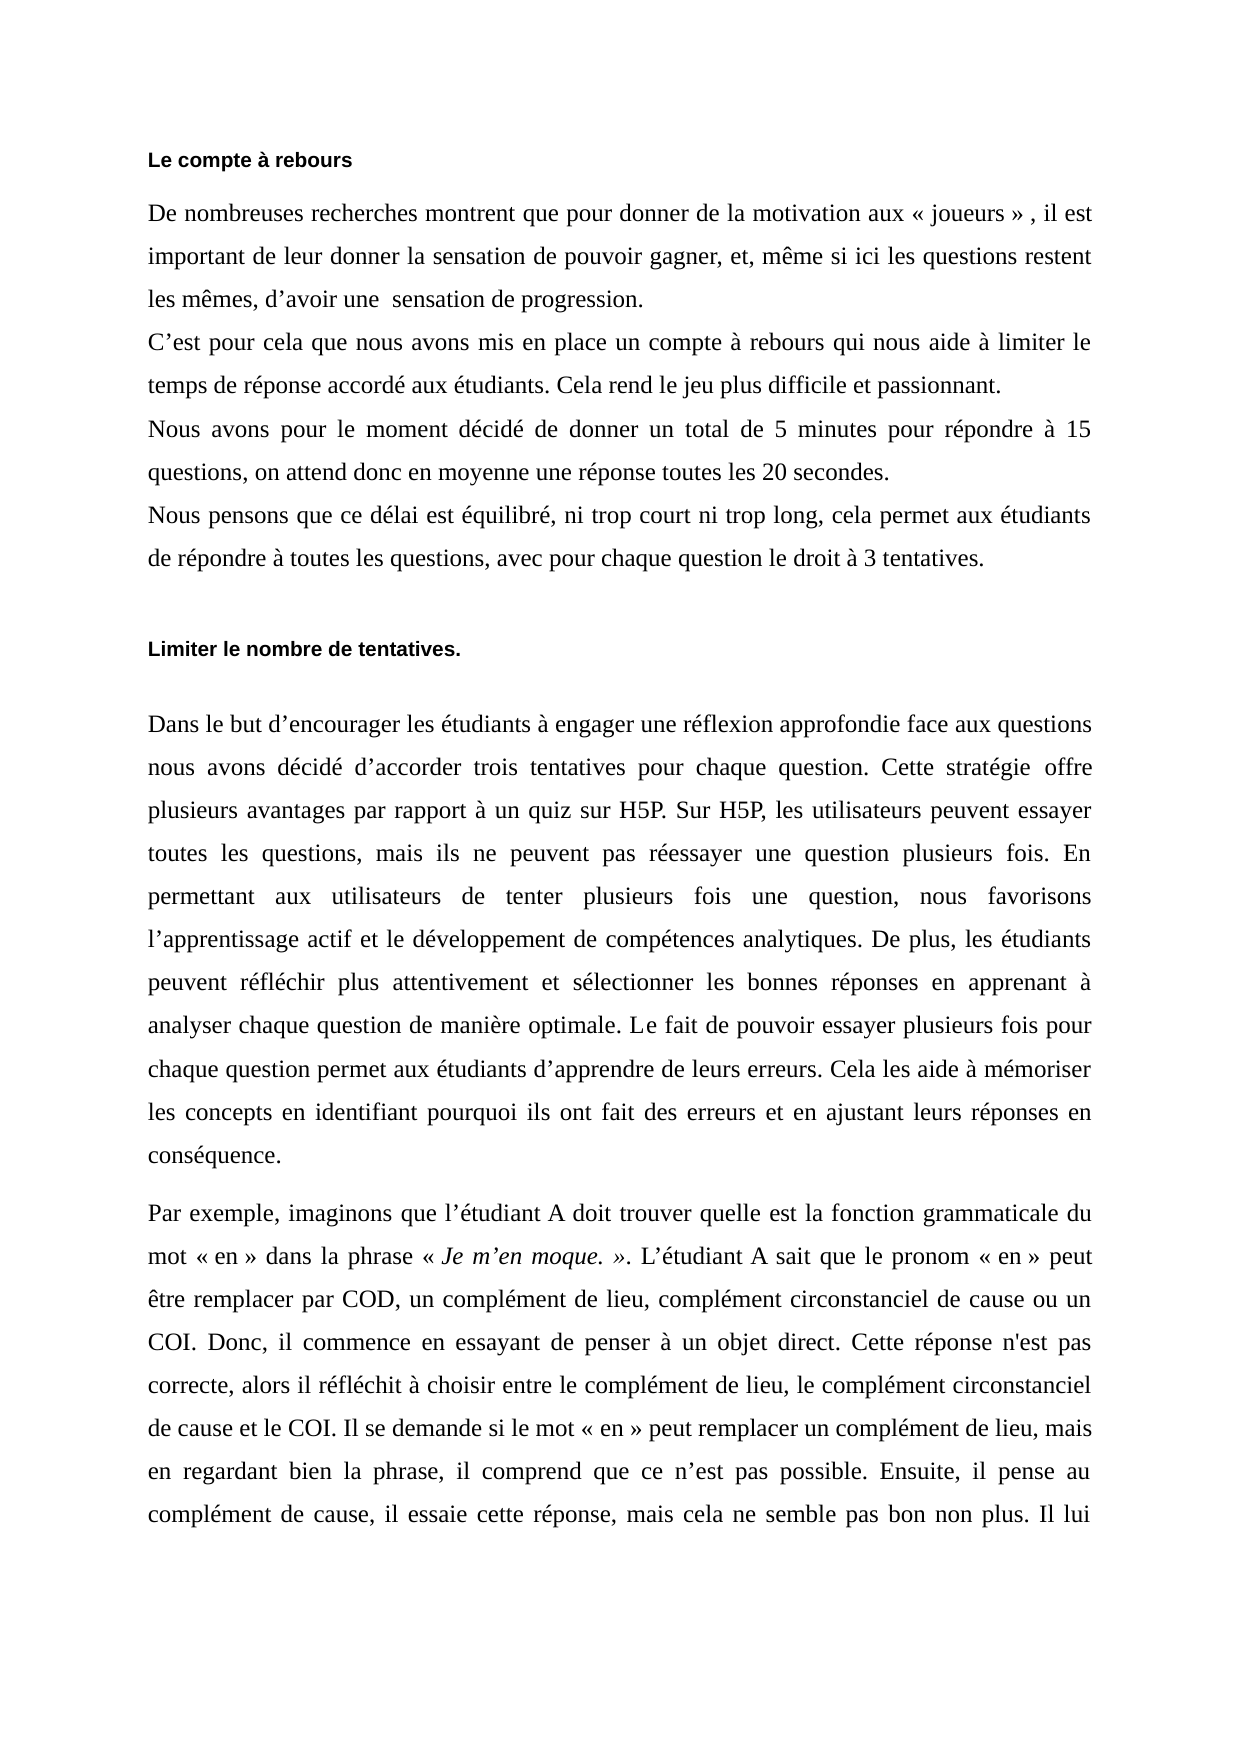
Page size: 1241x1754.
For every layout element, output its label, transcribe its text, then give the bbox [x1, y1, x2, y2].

text Dans le but d’encourager les étudiants à engager une réflexion approfondie face aux questions nous avons décidé d’accorder trois tentatives pour chaque question. Cette stratégie offre plusieurs avantages par rapport à un quiz sur H5P. Sur H5P, les utilisateurs peuvent essayer toutes les questions, mais ils ne peuvent pas réessayer une question plusieurs fois. En permettant aux utilisateurs de tenter plusieurs fois une question, nous favorisons l’apprentissage actif et le développement de compétences analytiques. De plus, les étudiants peuvent réfléchir plus attentivement et sélectionner les bonnes réponses en apprenant à analyser chaque question de manière optimale. Le fait de pouvoir essayer plusieurs fois pour chaque question permet aux étudiants d’apprendre de leurs erreurs. Cela les aide à mémoriser les concepts en identifiant pourquoi ils ont fait des erreurs et en ajustant leurs réponses en conséquence. [148, 709, 1092, 1169]
text Nous pensons que ce délai est équilibré, ni trop court ni trop long, cela permet aux étudiants de répondre à toutes les questions, avec pour chaque question le droit à 3 tentatives. [148, 500, 1092, 572]
text Le compte à rebours [148, 148, 1092, 172]
text Par exemple, imaginons que l’étudiant A doit trouver quelle est la fonction grammaticale du mot « en » dans la phrase « Je m’en moque. ». L’étudiant A sait que le pronom « en » peut être remplacer par COD, un complément de lieu, complément circonstanciel de cause ou un COI. Donc, il commence en essayant de penser à un objet direct. Cette réponse n'est pas correcte, alors il réfléchit à choisir entre le complément de lieu, le complément circonstanciel de cause et le COI. Il se demande si le mot « en » peut remplacer un complément de lieu, mais en regardant bien la phrase, il comprend que ce n’est pas possible. Ensuite, il pense au complément de cause, il essaie cette réponse, mais cela ne semble pas bon non plus. Il lui [148, 1198, 1092, 1528]
text Nous avons pour le moment décidé de donner un total de 5 minutes pour répondre à 15 questions, on attend donc en moyenne une réponse toutes les 20 secondes. [148, 414, 1092, 486]
text Limiter le nombre de tentatives. [148, 637, 1092, 661]
text C’est pour cela que nous avons mis en place un compte à rebours qui nous aide à limiter le temps de réponse accordé aux étudiants. Cela rend le jeu plus difficile et passionnant. [148, 327, 1092, 399]
text De nombreuses recherches montrent que pour donner de la motivation aux « joueurs » , il est important de leur donner la sensation de pouvoir gagner, et, même si ici les questions restent les mêmes, d’avoir une sensation de progression. [148, 198, 1092, 313]
